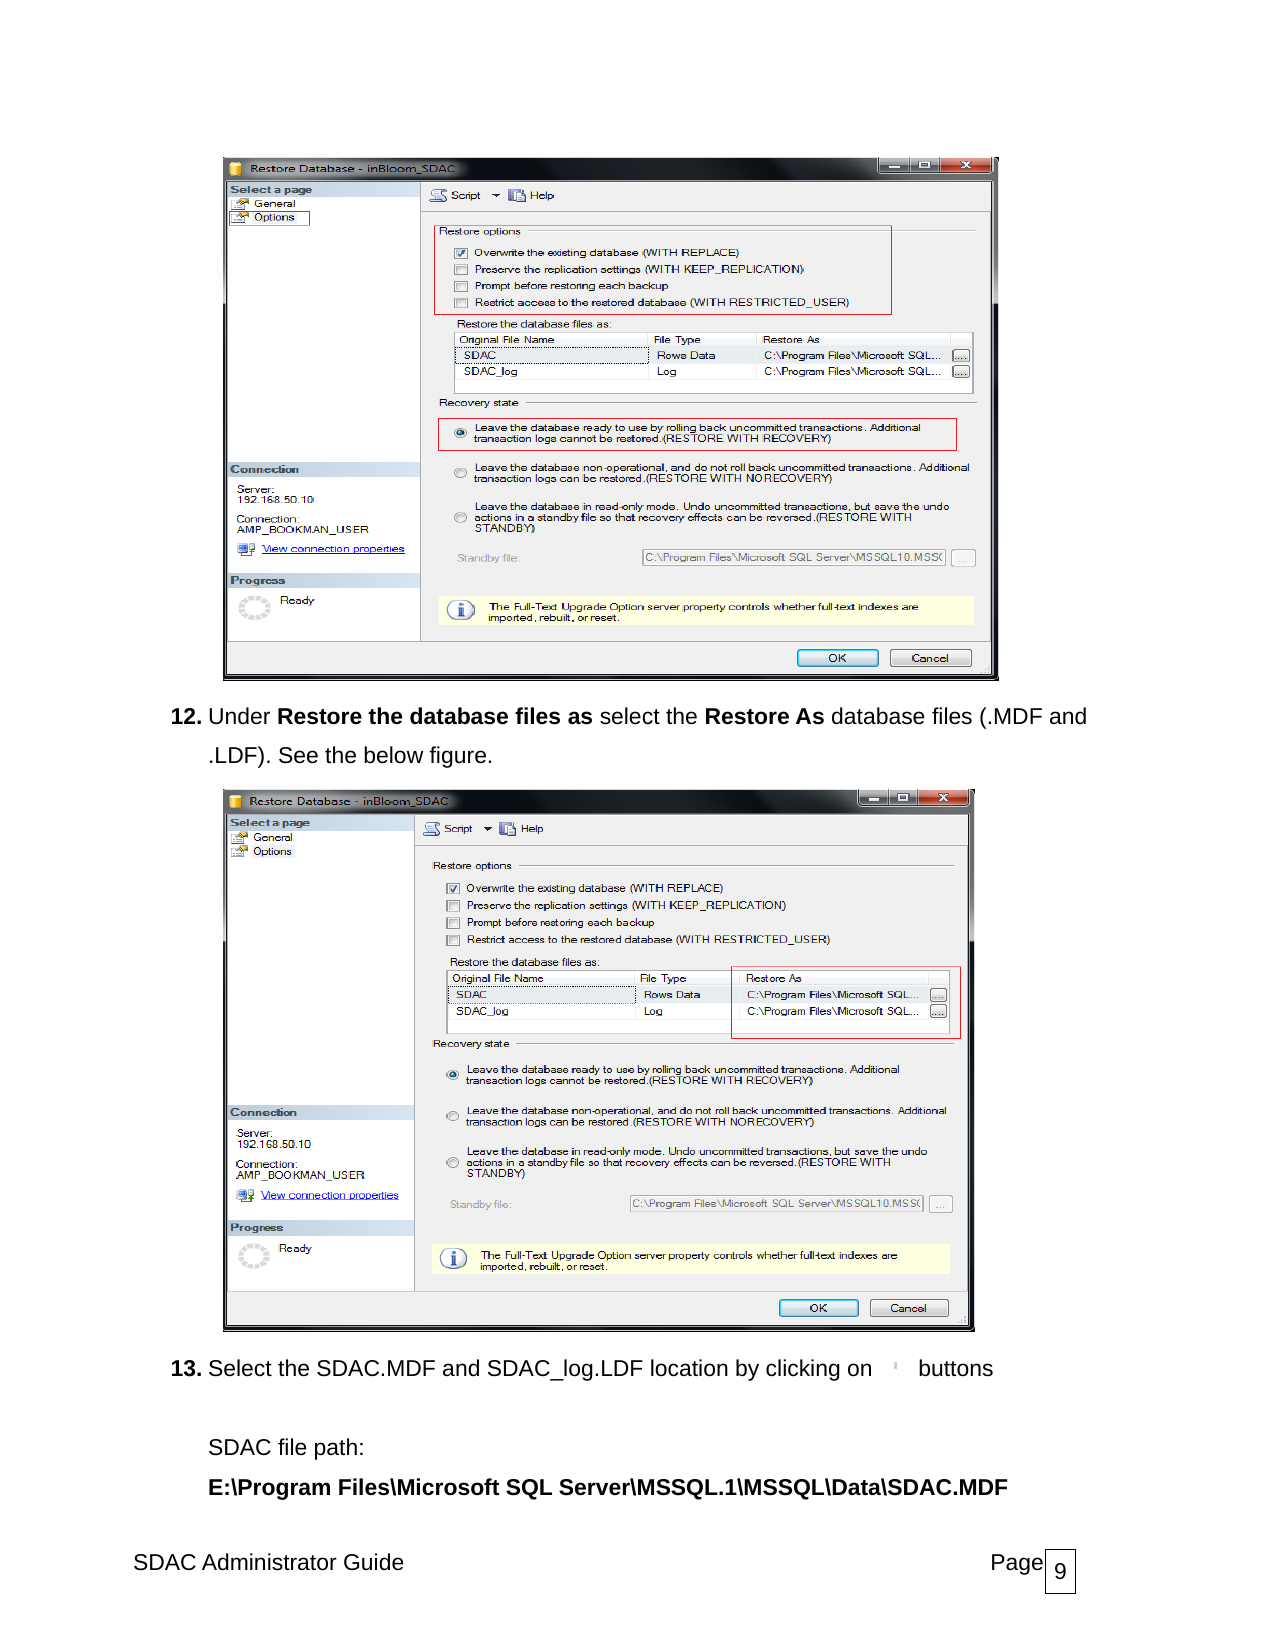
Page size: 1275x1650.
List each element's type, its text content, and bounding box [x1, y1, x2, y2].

picture [223, 157, 1004, 683]
text E:\Program Files\Microsoft SQL Server\MSSQL.1\MSSQL\Data\SDAC.MDF [208, 1474, 1087, 1500]
list Select the SDAC.MDF and SDAC_log.LDF location by clicking on buttons [170, 1355, 1087, 1382]
text SDAC file path: [208, 1434, 1087, 1461]
list Under Restore the database files as select the Restore As database files (.MDF and .LDF). See the below figure. [170, 703, 1087, 769]
picture [223, 789, 980, 1334]
